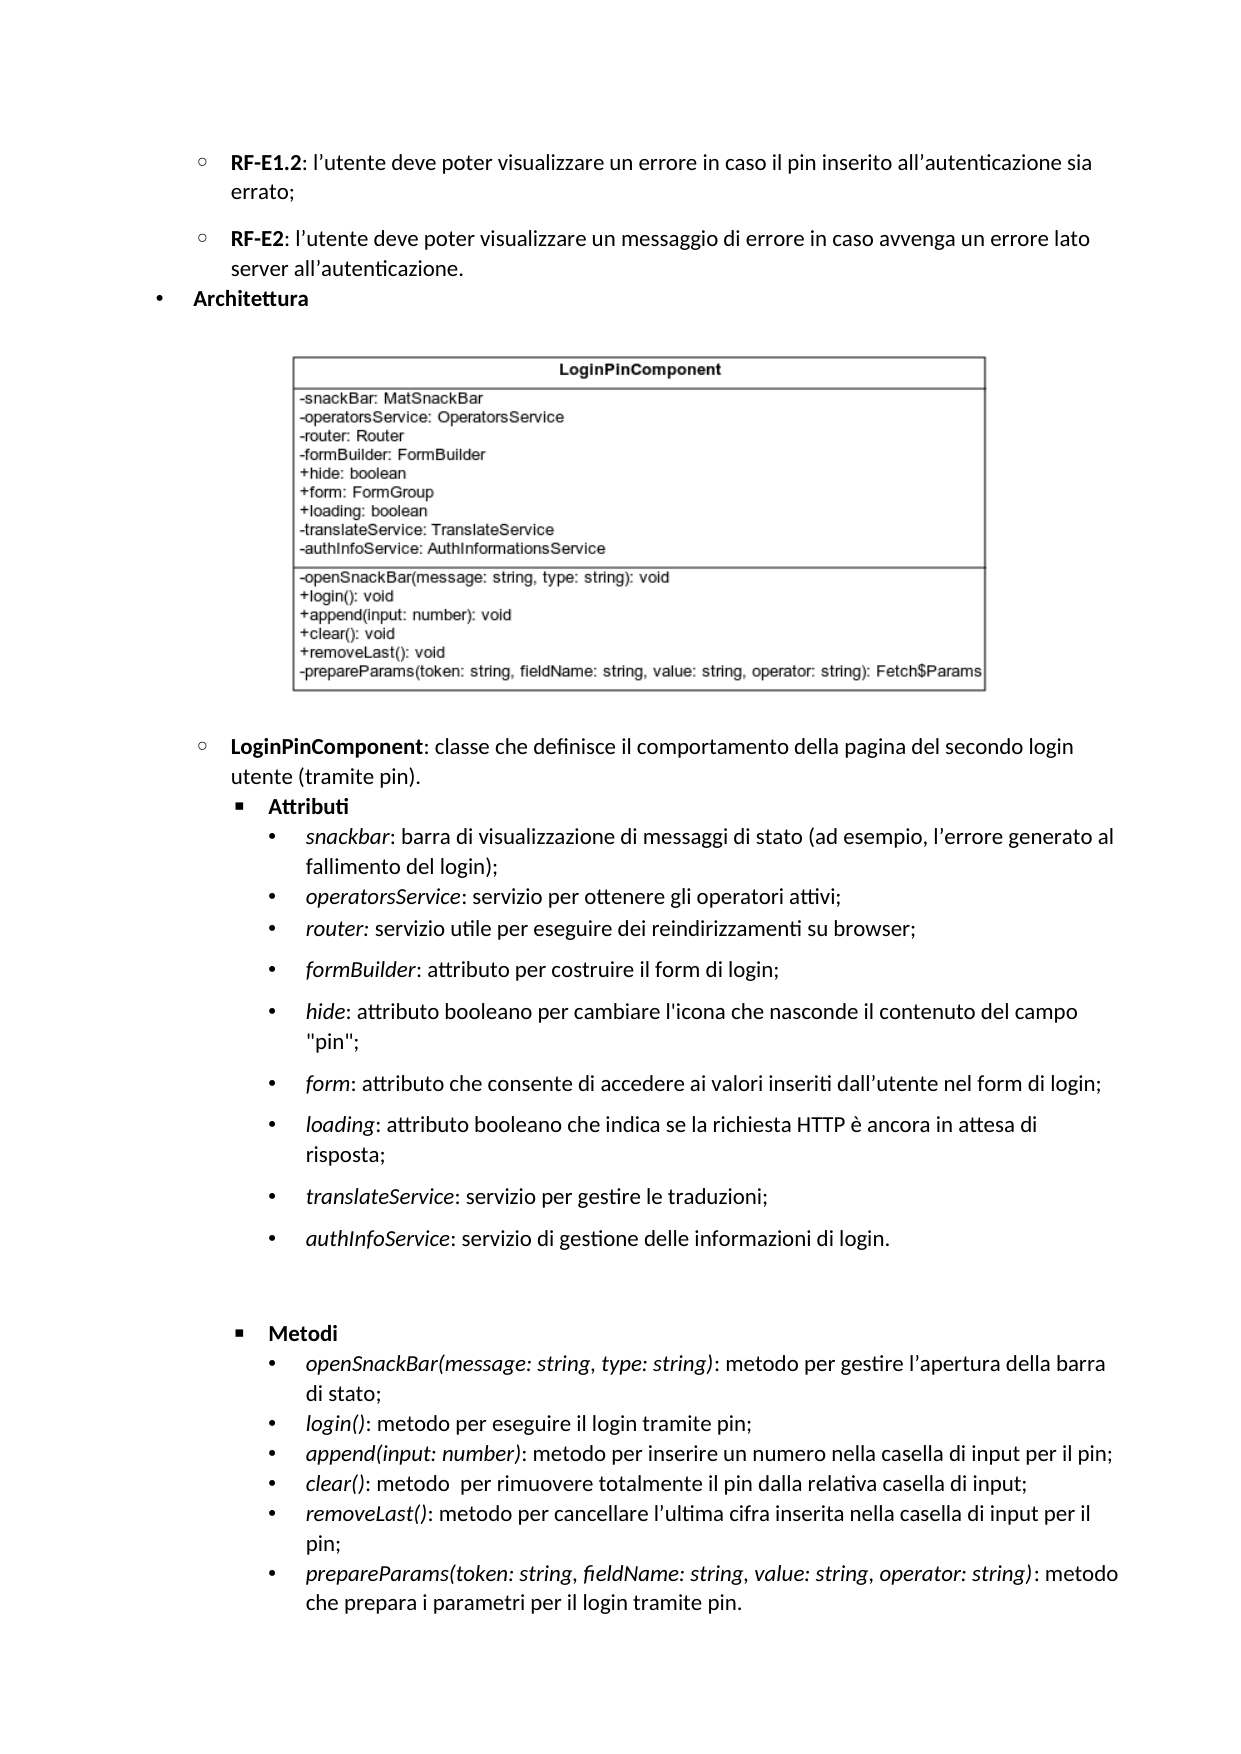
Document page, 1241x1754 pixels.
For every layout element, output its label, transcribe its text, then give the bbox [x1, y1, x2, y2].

list loading: attributo booleano che indica se la richiesta HTTP è ancora in attesa di risposta; [268, 1110, 1122, 1168]
list translateService: servizio per gestire le traduzioni; [268, 1182, 1122, 1210]
list snackbar: barra di visualizzazione di messaggi di stato (ad esempio, l’errore generato al fallimento del login); [268, 822, 1122, 880]
list form: attributo che consente di accedere ai valori inseriti dall’utente nel form di login; [268, 1069, 1122, 1097]
list login(): metodo per eseguire il login tramite pin; [268, 1409, 1122, 1437]
list router: servizio utile per eseguire dei reindirizzamenti su browser; [268, 914, 1122, 943]
list append(input: number): metodo per inserire un numero nella casella di input per il pin; [268, 1439, 1122, 1467]
list RF-E2: l’utente deve poter visualizzare un messaggio di errore in caso avvenga un errore lato server all’autenticazione. [193, 224, 1122, 282]
list openSnackBar(message: string, type: string): metodo per gestire l’apertura della barra di stato; [268, 1349, 1122, 1407]
list formBuilder: attributo per costruire il form di login; [268, 955, 1122, 983]
list Attributi [231, 792, 1122, 820]
list Architettura [156, 284, 1122, 312]
list hide: attributo booleano per cambiare l'icona che nasconde il contenuto del campo "pin"; [268, 997, 1122, 1055]
list clear(): metodo per rimuovere totalmente il pin dalla relativa casella di input; [268, 1469, 1122, 1497]
list LoginPinComponent: classe che definisce il comportamento della pagina del secondo login utente (tramite pin). [193, 732, 1122, 790]
list RF-E1.2: l’utente deve poter visualizzare un errore in caso il pin inserito all’autenticazione sia errato; [193, 148, 1122, 206]
list Metodi [231, 1319, 1122, 1347]
list prepareParams(token: string, fieldName: string, value: string, operator: string): metodo che prepara i parametri per il login tramite pin. [268, 1559, 1122, 1617]
picture [281, 345, 998, 703]
list operatorsService: servizio per ottenere gli operatori attivi; [268, 882, 1122, 910]
list removeLast(): metodo per cancellare l’ultima cifra inserita nella casella di input per il pin; [268, 1499, 1122, 1557]
list authInfoService: servizio di gestione delle informazioni di login. [268, 1224, 1122, 1252]
